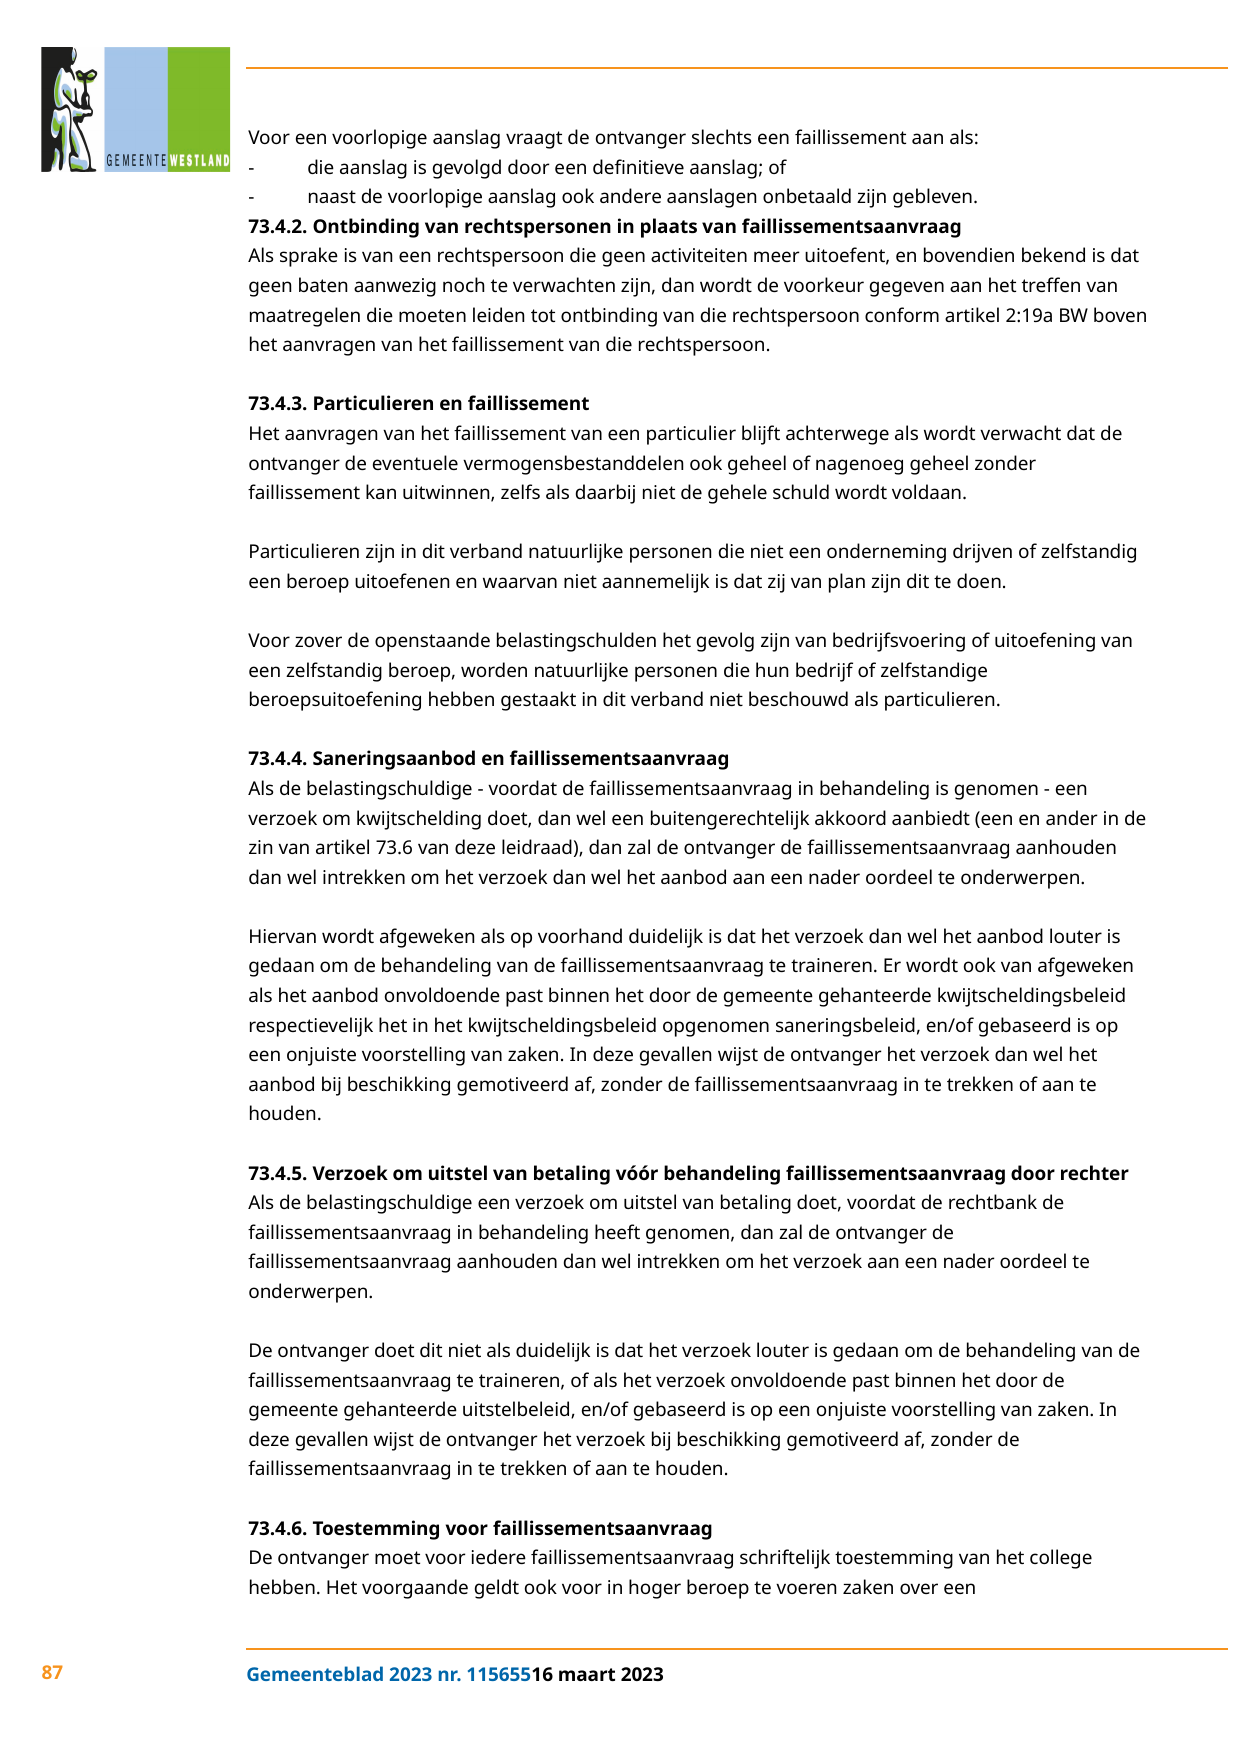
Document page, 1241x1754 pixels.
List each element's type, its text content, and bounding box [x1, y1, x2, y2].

text 73.4.4. Saneringsaanbod en faillissementsaanvraag [248, 746, 1152, 771]
text Als sprake is van een rechtspersoon die geen activiteiten meer uitoefent, en bovendien bekend is dat geen baten aanwezig noch te verwachten zijn, dan wordt de voorkeur gegeven aan het treffen van maatregelen die moeten leiden tot ontbinding van die rechtspersoon conform artikel 2:19a BW boven het aanvragen van het faillissement van die rechtspersoon. [248, 243, 1152, 357]
text Voor zover de openstaande belastingschulden het gevolg zijn van bedrijfsvoering of uitoefening van een zelfstandig beroep, worden natuurlijke personen die hun bedrijf of zelfstandige beroepsuitoefening hebben gestaakt in dit verband niet beschouwd als particulieren. [248, 627, 1152, 712]
list die aanslag is gevolgd door een definitieve aanslag; of [248, 154, 1152, 180]
text Hiervan wordt afgeweken als op voorhand duidelijk is dat het verzoek dan wel het aanbod louter is gedaan om de behandeling van de faillissementsaanvraag te traineren. Er wordt ook van afgeweken als het aanbod onvoldoende past binnen het door de gemeente gehanteerde kwijtscheldingsbeleid respectievelijk het in het kwijtscheldingsbeleid opgenomen saneringsbeleid, en/of gebaseerd is op een onjuiste voorstelling van zaken. In deze gevallen wijst de ontvanger het verzoek dan wel het aanbod bij beschikking gemotiveerd af, zonder de faillissementsaanvraag in te trekken of aan te houden. [248, 923, 1152, 1126]
text 73.4.3. Particulieren en faillissement [248, 391, 1152, 416]
text Als de belastingschuldige - voordat de faillissementsaanvraag in behandeling is genomen - een verzoek om kwijtschelding doet, dan wel een buitengerechtelijk akkoord aanbiedt (een en ander in de zin van artikel 73.6 van deze leidraad), dan zal de ontvanger de faillissementsaanvraag aanhouden dan wel intrekken om het verzoek dan wel het aanbod aan een nader oordeel te onderwerpen. [248, 775, 1152, 890]
text Particulieren zijn in dit verband natuurlijke personen die niet een onderneming drijven of zelfstandig een beroep uitoefenen en waarvan niet aannemelijk is dat zij van plan zijn dit te doen. [248, 538, 1152, 594]
list naast de voorlopige aanslag ook andere aanslagen onbetaald zijn gebleven. [248, 183, 1152, 209]
text De ontvanger doet dit niet als duidelijk is dat het verzoek louter is gedaan om de behandeling van de faillissementsaanvraag te traineren, of als het verzoek onvoldoende past binnen het door de gemeente gehanteerde uitstelbeleid, en/of gebaseerd is op een onjuiste voorstelling van zaken. In deze gevallen wijst de ontvanger het verzoek bij beschikking gemotiveerd af, zonder de faillissementsaanvraag in te trekken of aan te houden. [248, 1337, 1152, 1481]
text De ontvanger moet voor iedere faillissementsaanvraag schriftelijk toestemming van het college hebben. Het voorgaande geldt ook voor in hoger beroep te voeren zaken over een [248, 1544, 1152, 1600]
text 73.4.2. Ontbinding van rechtspersonen in plaats van faillissementsaanvraag [248, 213, 1152, 239]
picture [41, 47, 231, 172]
text Voor een voorlopige aanslag vraagt de ontvanger slechts een faillissement aan als: [248, 124, 1152, 150]
text Als de belastingschuldige een verzoek om uitstel van betaling doet, voordat de rechtbank de faillissementsaanvraag in behandeling heeft genomen, dan zal de ontvanger de faillissementsaanvraag aanhouden dan wel intrekken om het verzoek aan een nader oordeel te onderwerpen. [248, 1189, 1152, 1304]
text 73.4.5. Verzoek om uitstel van betaling vóór behandeling faillissementsaanvraag door rechter [248, 1160, 1152, 1186]
text 73.4.6. Toestemming voor faillissementsaanvraag [248, 1515, 1152, 1541]
text Het aanvragen van het faillissement van een particulier blijft achterwege als wordt verwacht dat de ontvanger de eventuele vermogensbestanddelen ook geheel of nagenoeg geheel zonder faillissement kan uitwinnen, zelfs als daarbij niet de gehele schuld wordt voldaan. [248, 420, 1152, 505]
